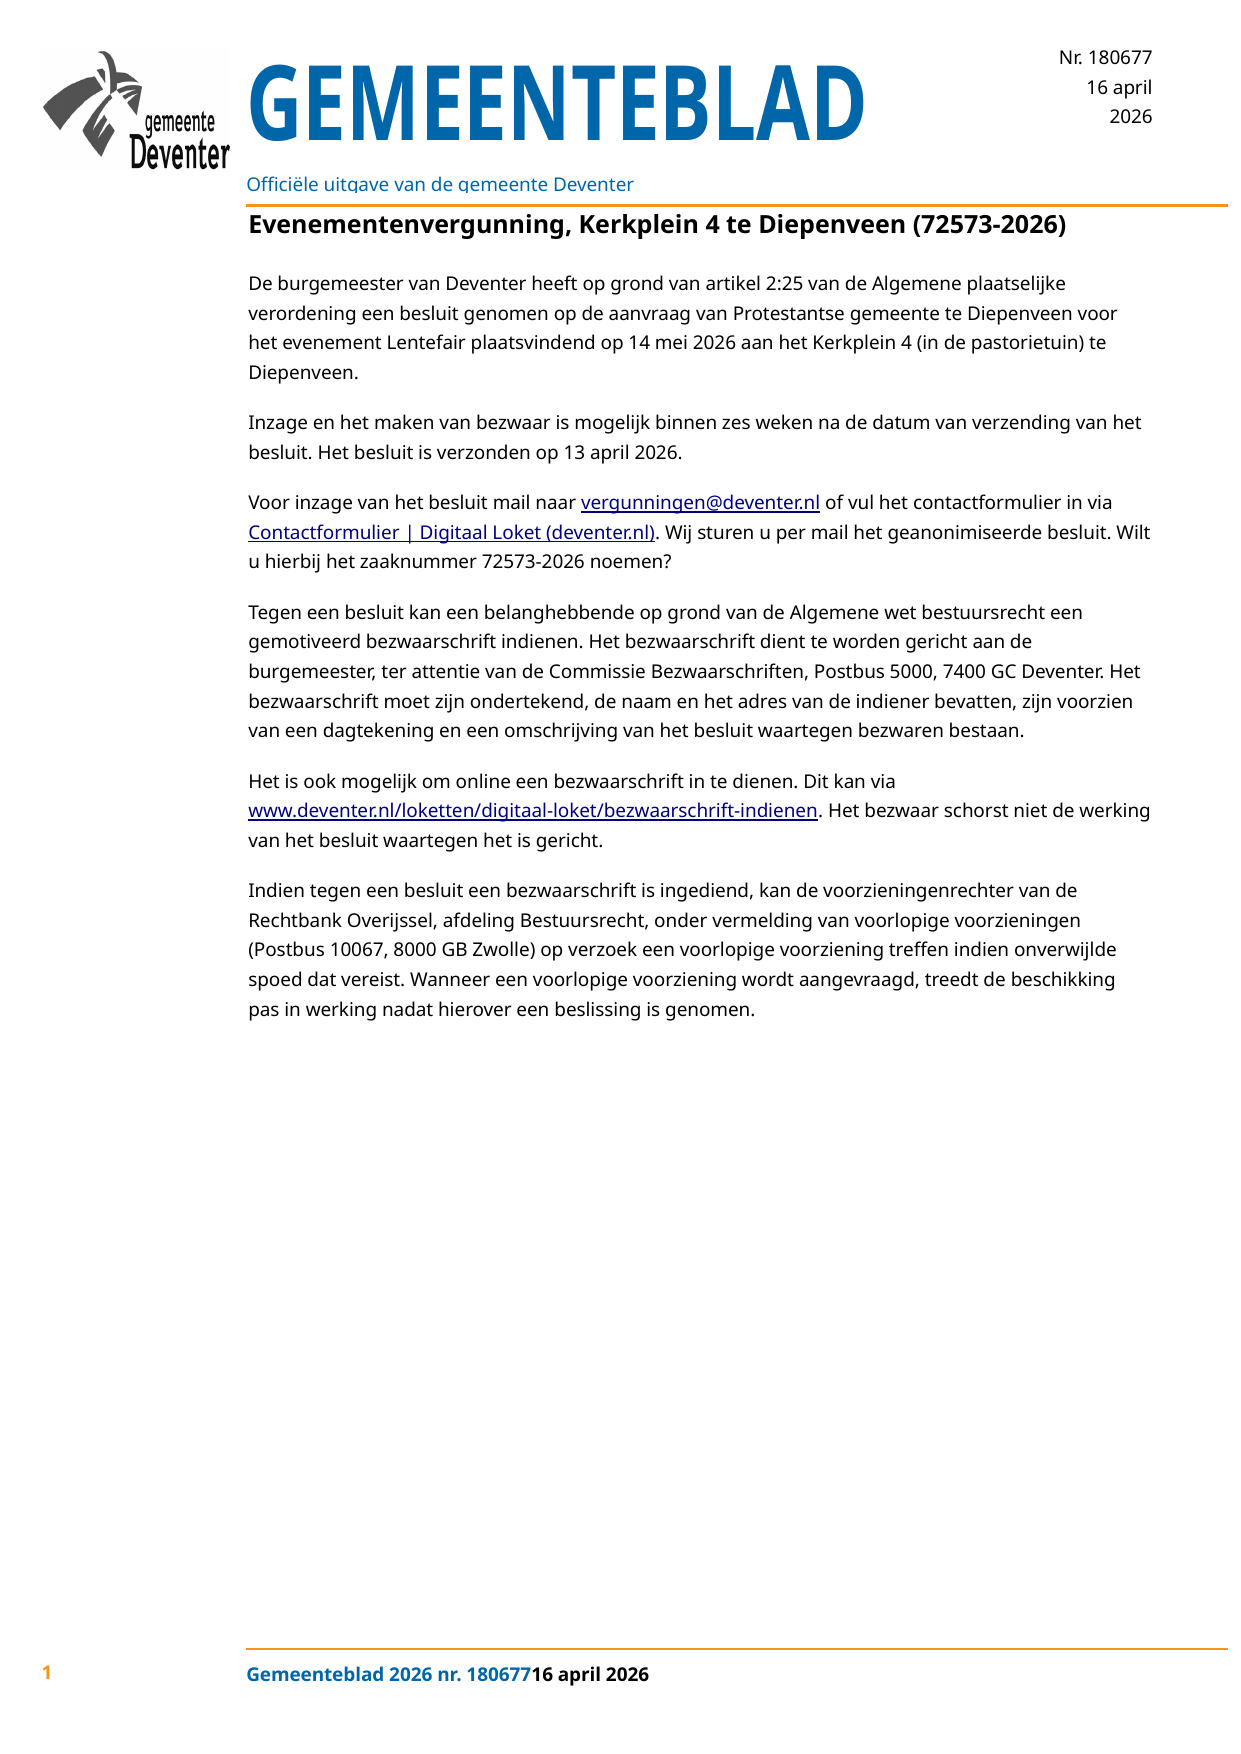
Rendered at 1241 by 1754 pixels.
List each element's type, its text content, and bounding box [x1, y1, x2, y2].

text Evenementenvergunning, Kerkplein 4 te Diepenveen (72573-2026) [248, 207, 1152, 241]
picture [41, 47, 231, 172]
text Tegen een besluit kan een belanghebbende op grond van de Algemene wet bestuursrecht een gemotiveerd bezwaarschrift indienen. Het bezwaarschrift dient te worden gericht aan de burgemeester, ter attentie van de Commissie Bezwaarschriften, Postbus 5000, 7400 GC Deventer. Het bezwaarschrift moet zijn ondertekend, de naam en het adres van de indiener bevatten, zijn voorzien van een dagtekening en een omschrijving van het besluit waartegen bezwaren bestaan. [248, 599, 1152, 743]
text Indien tegen een besluit een bezwaarschrift is ingediend, kan de voorzieningenrechter van de Rechtbank Overijssel, afdeling Bestuursrecht, onder vermelding van voorlopige voorzieningen (Postbus 10067, 8000 GB Zwolle) op verzoek een voorlopige voorziening treffen indien onverwijlde spoed dat vereist. Wanneer een voorlopige voorziening wordt aangevraagd, treedt de beschikking pas in werking nadat hierover een beslissing is genomen. [248, 877, 1152, 1021]
text Inzage en het maken van bezwaar is mogelijk binnen zes weken na de datum van verzending van het besluit. Het besluit is verzonden op 13 april 2026. [248, 409, 1152, 465]
text Het is ook mogelijk om online een bezwaarschrift in te dienen. Dit kan via www.deventer.nl/loketten/digitaal-loket/bezwaarschrift-indienen. Het bezwaar schorst niet de werking van het besluit waartegen het is gericht. [248, 768, 1152, 853]
text Voor inzage van het besluit mail naar vergunningen@deventer.nl of vul het contactformulier in via Contactformulier | Digitaal Loket (deventer.nl). Wij sturen u per mail het geanonimiseerde besluit. Wilt u hierbij het zaaknummer 72573-2026 noemen? [248, 489, 1152, 574]
text De burgemeester van Deventer heeft op grond van artikel 2:25 van de Algemene plaatselijke verordening een besluit genomen op de aanvraag van Protestantse gemeente te Diepenveen voor het evenement Lentefair plaatsvindend op 14 mei 2026 aan het Kerkplein 4 (in de pastorietuin) te Diepenveen. [248, 270, 1152, 385]
